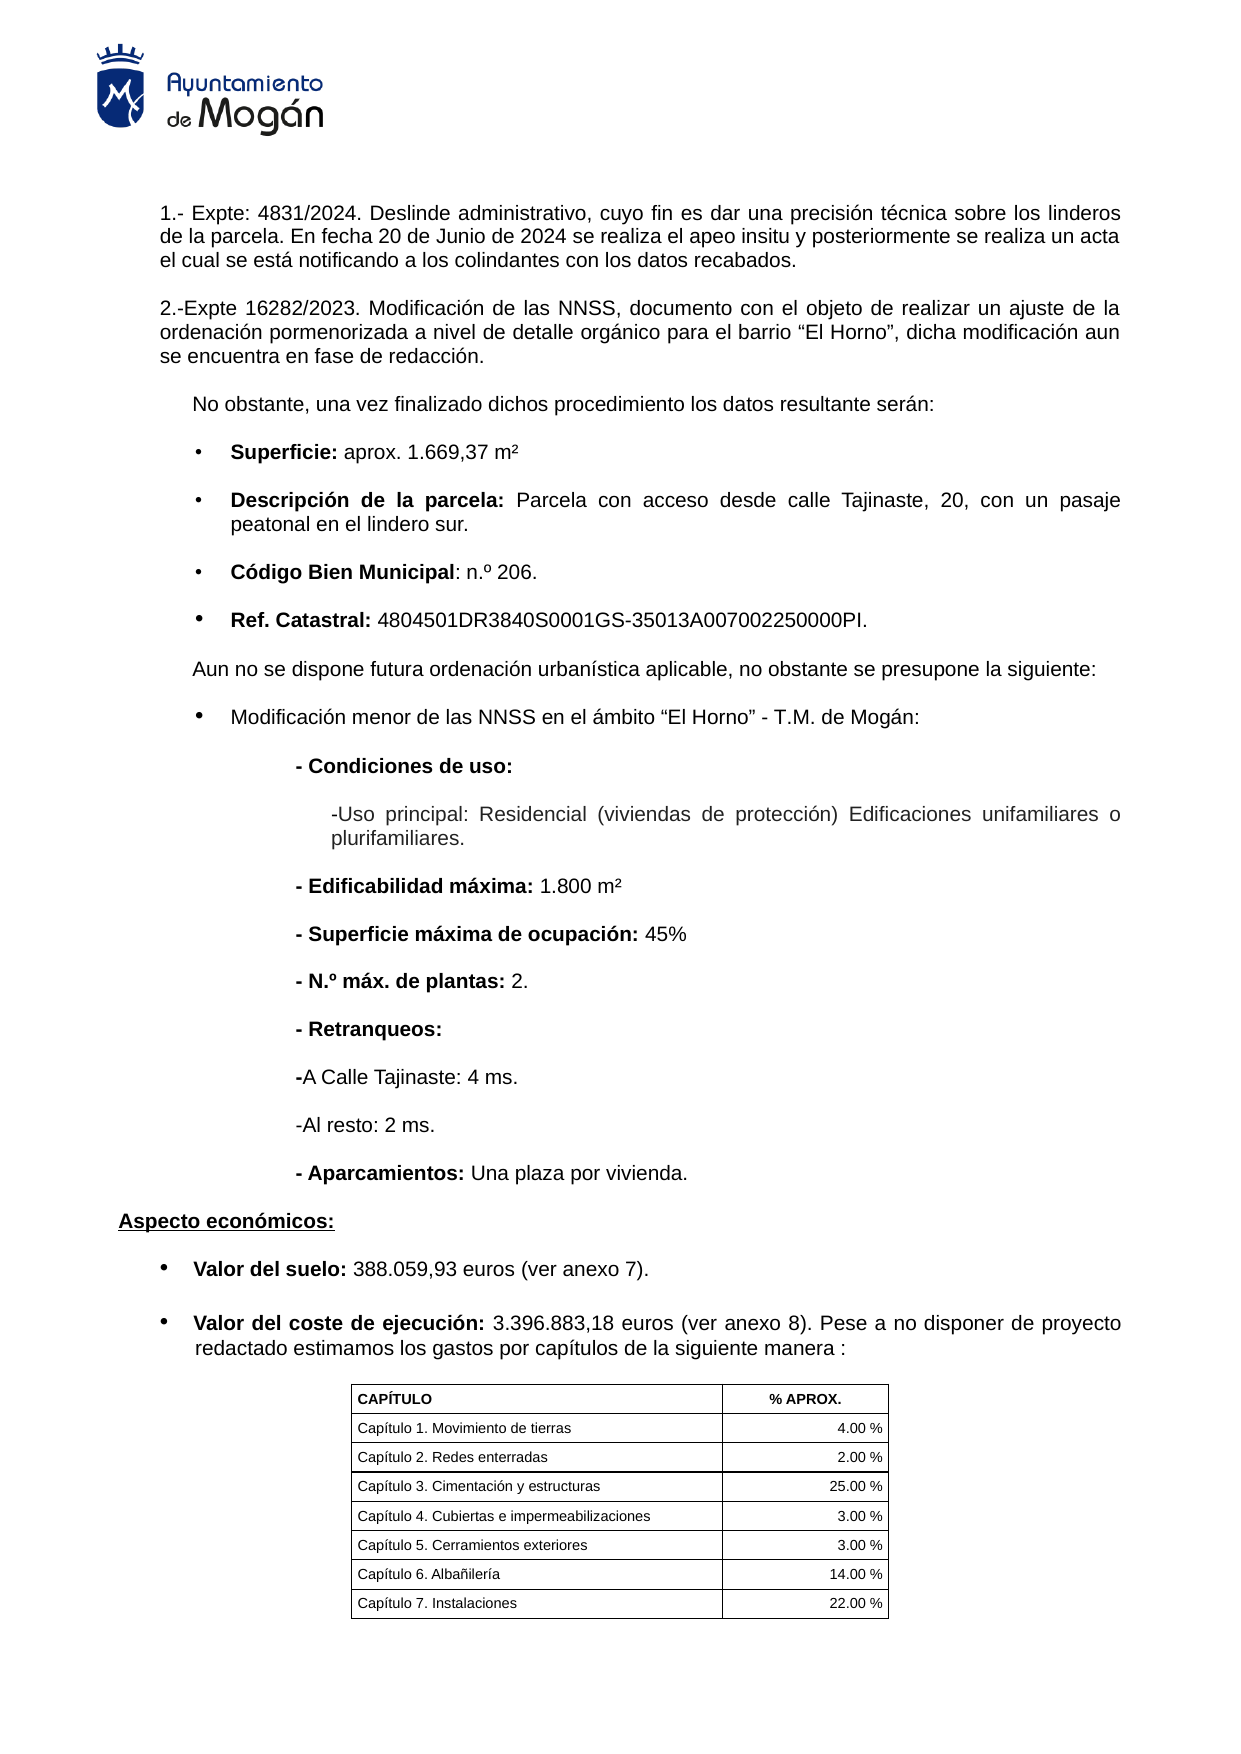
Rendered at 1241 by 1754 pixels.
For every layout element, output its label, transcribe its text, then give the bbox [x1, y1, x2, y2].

list Descripción de la parcela: Parcela con acceso desde calle Tajinaste, 20, con un pasaje peatonal en el lindero sur. [195, 488, 1122, 536]
list -A Calle Tajinaste: 4 ms. [295, 1065, 1122, 1089]
list 1.- Expte: 4831/2024. Deslinde administrativo, cuyo fin es dar una precisión técnica sobre los linderos de la parcela. En fecha 20 de Junio de 2024 se realiza el apeo insitu y posteriormente se realiza un acta el cual se está notificando a los colindantes con los datos recabados. [159, 200, 1122, 272]
table_cell 2,00 % [723, 1443, 888, 1471]
table_cell 4,00 % [723, 1414, 888, 1442]
table_cell Capítulo 4. Cubiertas e impermeabilizaciones [352, 1502, 722, 1530]
list - N.º máx. de plantas: 2. [260, 969, 1122, 993]
table_cell Capítulo 5. Cerramientos exteriores [352, 1531, 722, 1559]
table_cell 22,00 % [723, 1590, 888, 1618]
list Valor del suelo: 388.059,93 euros (ver anexo 7). [159, 1257, 1122, 1282]
table_cell Capítulo 7. Instalaciones [352, 1590, 722, 1618]
table_cell 25,00 % [723, 1473, 888, 1501]
list Ref. Catastral: 4804501DR3840S0001GS-35013A007002250000PI. [195, 608, 1122, 633]
text Aun no se dispone futura ordenación urbanística aplicable, no obstante se presupone la siguiente: [118, 657, 1122, 681]
list Valor del coste de ejecución: 3.396.883,18 euros (ver anexo 8). Pese a no disponer de proyecto redactado estimamos los gastos por capítulos de la siguiente manera : [159, 1311, 1122, 1359]
table_cell Capítulo 2. Redes enterradas [352, 1443, 722, 1471]
table_cell Capítulo 6. Albañilería [352, 1560, 722, 1588]
table_cell Capítulo 3. Cimentación y estructuras [352, 1473, 722, 1501]
list Modificación menor de las NNSS en el ámbito “El Horno” - T.M. de Mogán: [195, 705, 1122, 730]
table_header CAPÍTULO [352, 1385, 722, 1413]
list -Uso principal: Residencial (viviendas de protección) Edificaciones unifamiliares o plurifamiliares. [295, 802, 1122, 849]
text Aspecto económicos: [118, 1209, 1122, 1233]
table_header % APROX. [723, 1385, 888, 1413]
list - Condiciones de uso: [295, 754, 1122, 778]
text No obstante, una vez finalizado dichos procedimiento los datos resultante serán: [118, 392, 1122, 416]
table_cell 3,00 % [723, 1531, 888, 1559]
list Superficie: aprox. 1.669,37 m² [195, 440, 1122, 464]
table_cell 14,00 % [723, 1560, 888, 1588]
list - Aparcamientos: Una plaza por vivienda. [260, 1161, 1122, 1185]
list - Superficie máxima de ocupación: 45% [260, 921, 1122, 945]
list - Edificabilidad máxima: 1.800 m² [260, 873, 1122, 897]
list -Al resto: 2 ms. [295, 1113, 1122, 1137]
list Código Bien Municipal: n.º 206. [195, 560, 1122, 584]
list 2.-Expte 16282/2023. Modificación de las NNSS, documento con el objeto de realizar un ajuste de la ordenación pormenorizada a nivel de detalle orgánico para el barrio “El Horno”, dicha modificación aun se encuentra en fase de redacción. [159, 296, 1122, 368]
table_cell 3,00 % [723, 1502, 888, 1530]
list - Retranqueos: [260, 1017, 1122, 1041]
picture [82, 22, 340, 154]
table_cell Capítulo 1. Movimiento de tierras [352, 1414, 722, 1442]
